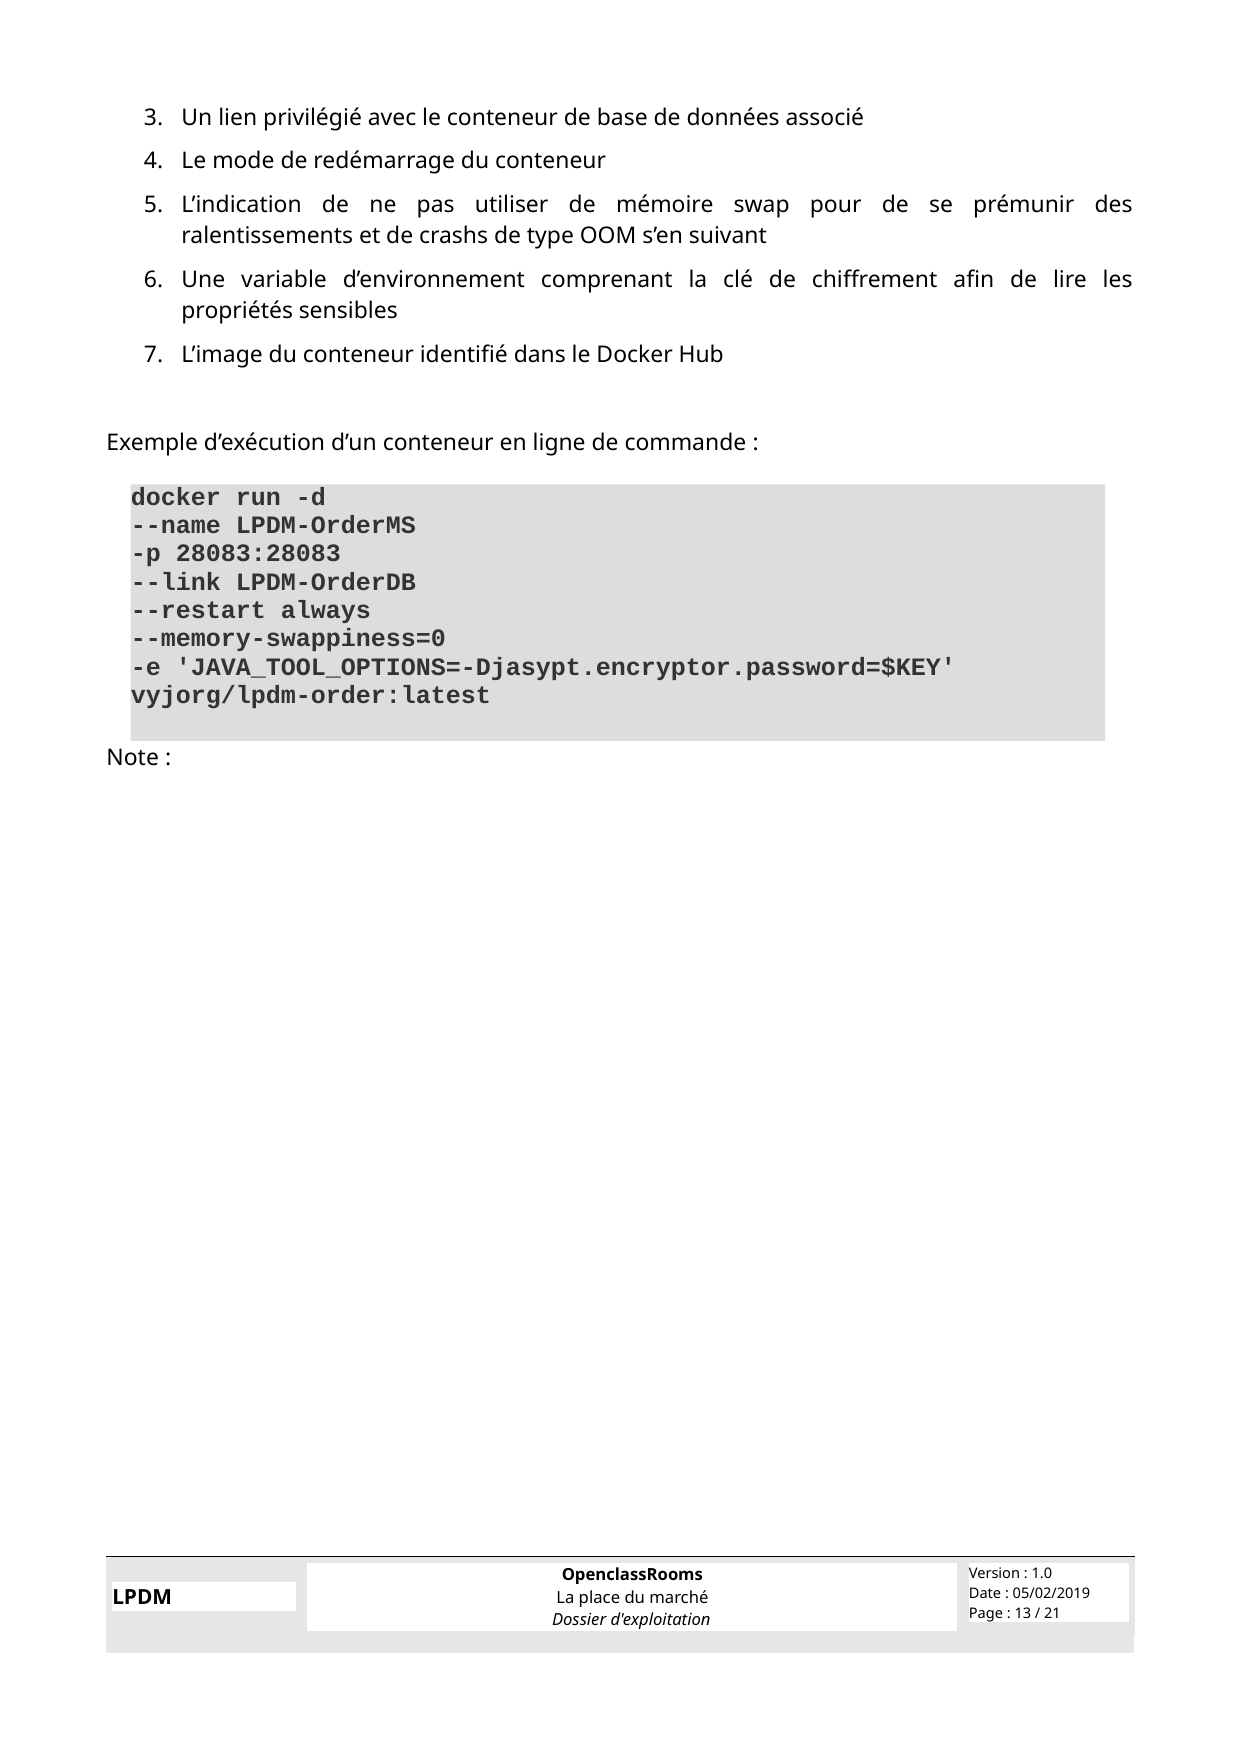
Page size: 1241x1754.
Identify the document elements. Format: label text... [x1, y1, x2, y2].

list Une variable d’environnement comprenant la clé de chiffrement afin de lire les propriétés sensibles [144, 263, 1134, 325]
list L’image du conteneur identifié dans le Docker Hub [144, 338, 1134, 369]
list Le mode de redémarrage du conteneur [144, 144, 1134, 175]
list Un lien privilégié avec le conteneur de base de données associé [144, 100, 1134, 132]
list L’indication de ne pas utiliser de mémoire swap pour de se prémunir des ralentissements et de crashs de type OOM s’en suivant [144, 188, 1134, 250]
text Exemple d’exécution d’un conteneur en ligne de commande : [106, 425, 1134, 457]
text Note : [106, 655, 1134, 772]
